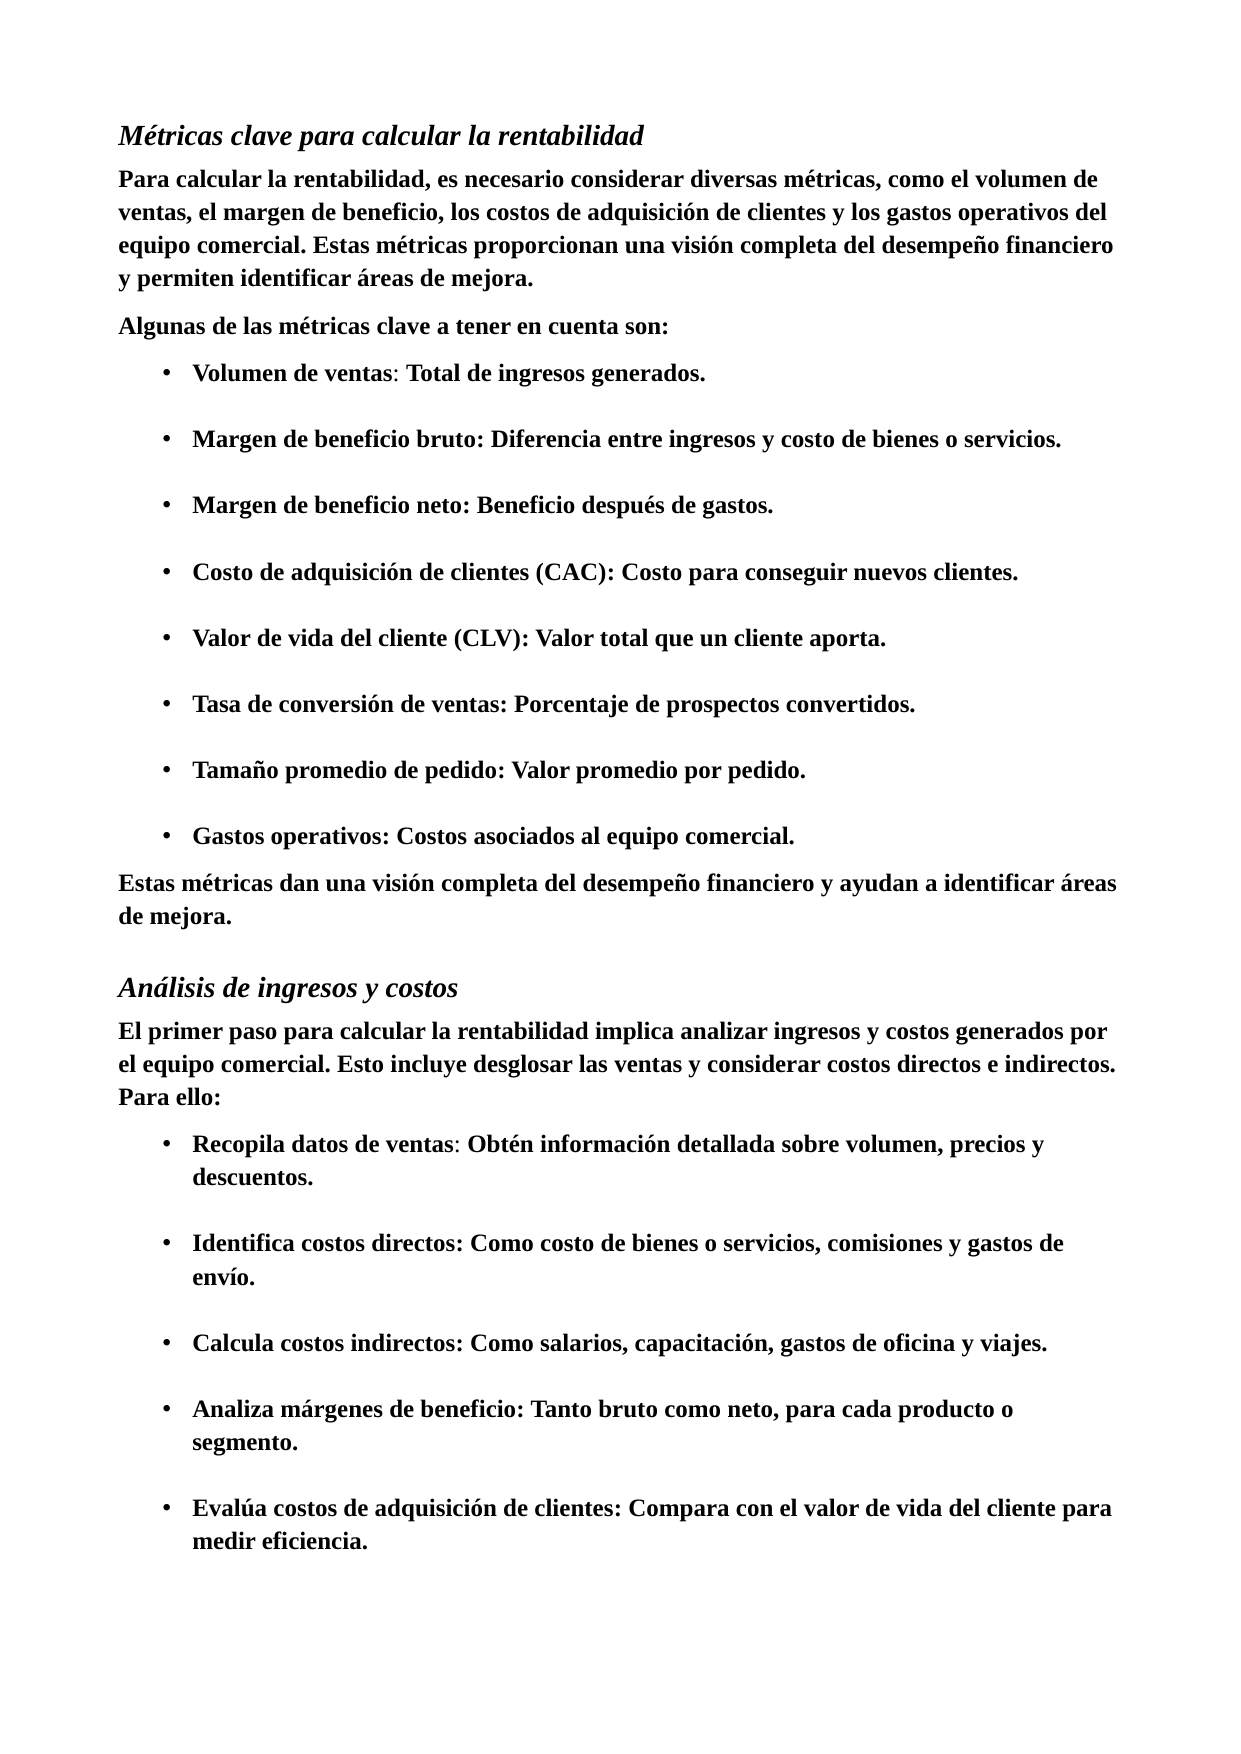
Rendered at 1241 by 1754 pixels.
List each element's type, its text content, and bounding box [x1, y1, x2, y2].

text Para calcular la rentabilidad, es necesario considerar diversas métricas, como el volumen de ventas, el margen de beneficio, los costos de adquisición de clientes y los gastos operativos del equipo comercial. Estas métricas proporcionan una visión completa del desempeño financiero y permiten identificar áreas de mejora. [118, 164, 1122, 292]
list Gastos operativos: Costos asociados al equipo comercial. [162, 821, 1122, 849]
list Tamaño promedio de pedido: Valor promedio por pedido. [162, 755, 1122, 783]
list Tasa de conversión de ventas: Porcentaje de prospectos convertidos. [162, 689, 1122, 717]
list Recopila datos de ventas: Obtén información detallada sobre volumen, precios y descuentos. [162, 1129, 1122, 1191]
list Analiza márgenes de beneficio: Tanto bruto como neto, para cada producto o segmento. [162, 1394, 1122, 1455]
list Margen de beneficio neto: Beneficio después de gastos. [162, 491, 1122, 519]
text Estas métricas dan una visión completa del desempeño financiero y ayudan a identificar áreas de mejora. [118, 868, 1122, 930]
subtitle Análisis de ingresos y costos [118, 970, 1122, 1003]
list Evalúa costos de adquisición de clientes: Compara con el valor de vida del cliente para medir eficiencia. [162, 1493, 1122, 1554]
subtitle Métricas clave para calcular la rentabilidad [118, 118, 1122, 152]
list Costo de adquisición de clientes (CAC): Costo para conseguir nuevos clientes. [162, 557, 1122, 585]
text El primer paso para calcular la rentabilidad implica analizar ingresos y costos generados por el equipo comercial. Esto incluye desglosar las ventas y considerar costos directos e indirectos. Para ello: [118, 1016, 1122, 1111]
list Valor de vida del cliente (CLV): Valor total que un cliente aporta. [162, 623, 1122, 651]
list Margen de beneficio bruto: Diferencia entre ingresos y costo de bienes o servicios. [162, 424, 1122, 453]
list Calcula costos indirectos: Como salarios, capacitación, gastos de oficina y viajes. [162, 1328, 1122, 1356]
list Volumen de ventas: Total de ingresos generados. [162, 358, 1122, 387]
text Algunas de las métricas clave a tener en cuenta son: [118, 311, 1122, 339]
list Identifica costos directos: Como costo de bienes o servicios, comisiones y gastos de envío. [162, 1228, 1122, 1290]
